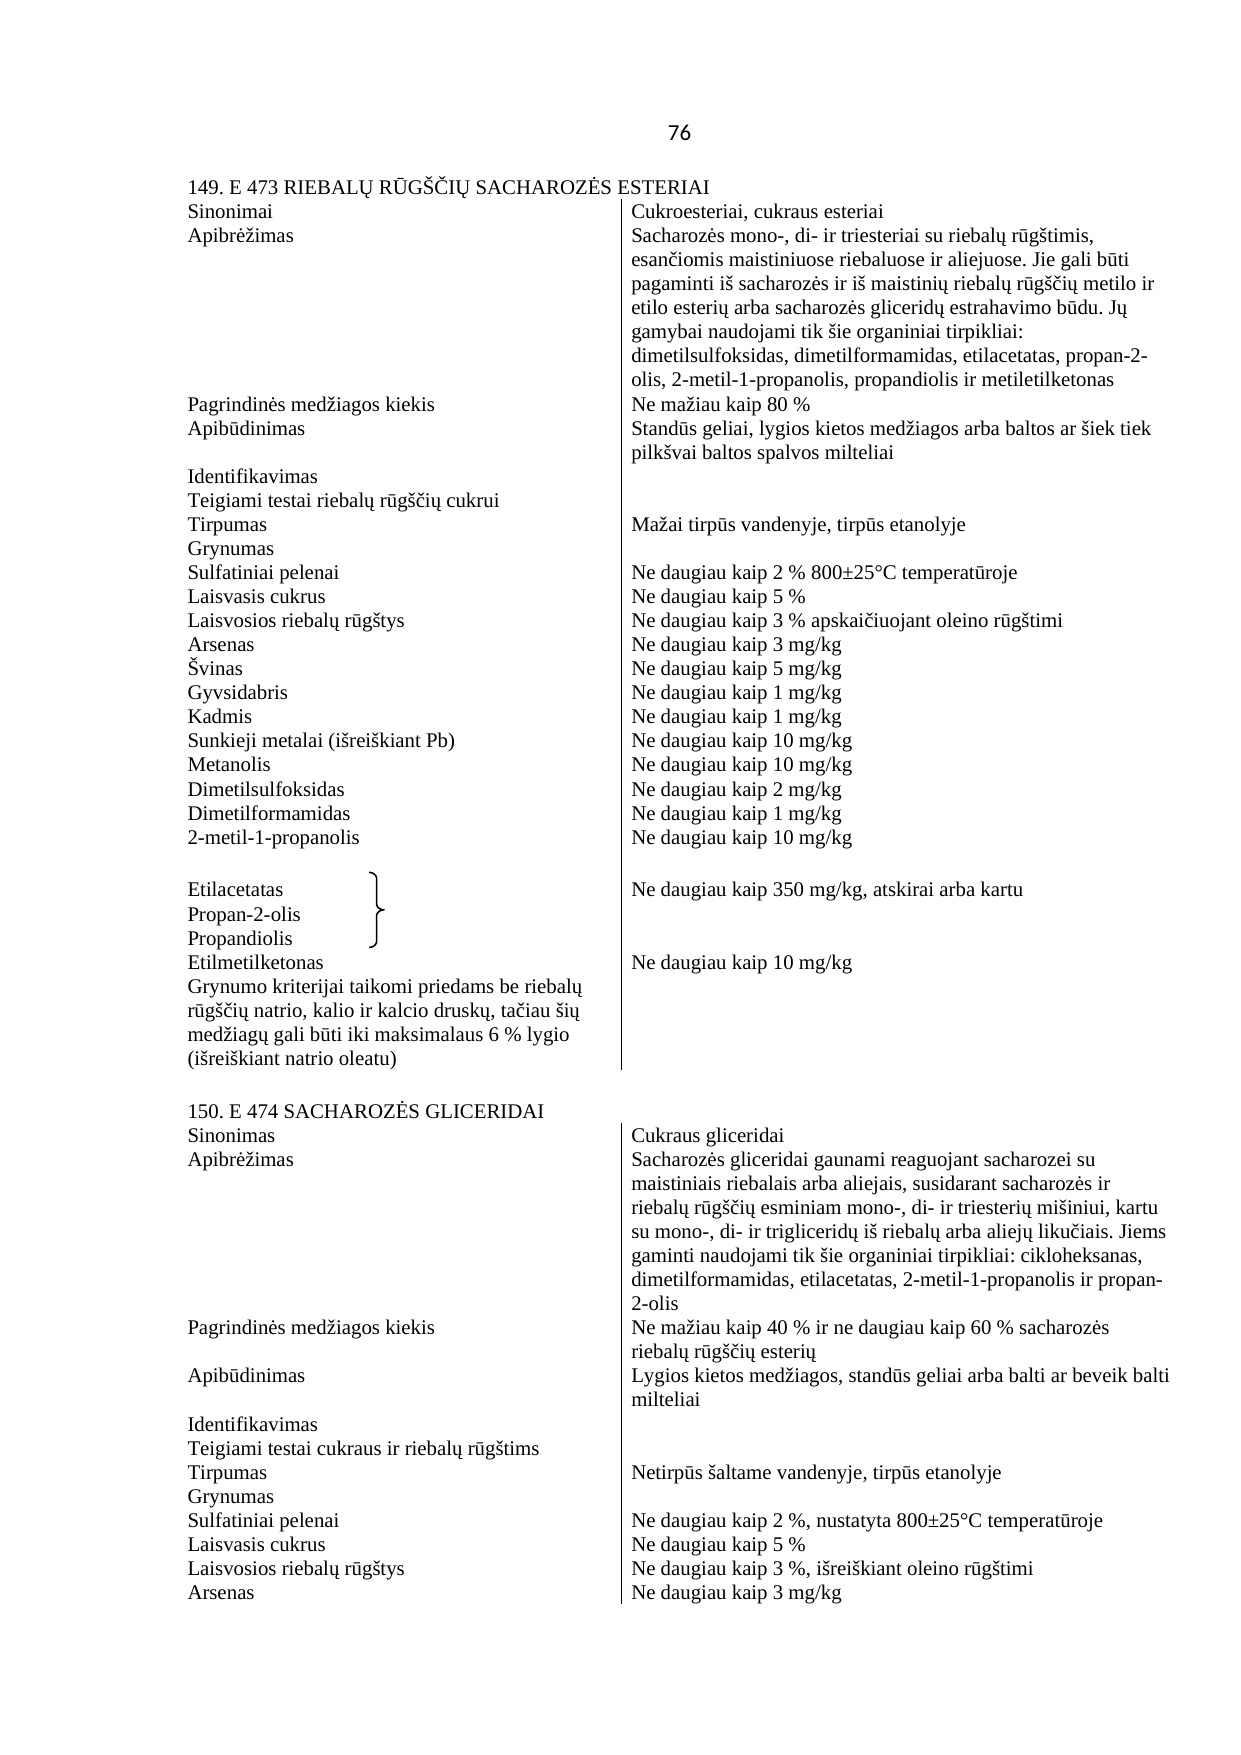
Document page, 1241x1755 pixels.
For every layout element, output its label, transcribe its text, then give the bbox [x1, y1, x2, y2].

table_header 150. E 474 SACHAROZĖS GLICERIDAI [177, 1099, 1181, 1123]
table_cell Ne mažiau kaip 80 % [622, 391, 1181, 416]
table_cell [622, 974, 1181, 1070]
table_cell Ne daugiau kaip 1 mg/kg [622, 704, 1181, 728]
table_cell Ne daugiau kaip 3 mg/kg [622, 1580, 1181, 1604]
table_cell Ne daugiau kaip 10 mg/kg [622, 825, 1181, 849]
table_cell Pagrindinės medžiagos kiekis [177, 1315, 621, 1363]
table_cell [177, 849, 621, 877]
table_cell Laisvasis cukrus [177, 1532, 621, 1556]
table_cell Švinas [177, 656, 621, 680]
table_cell Pagrindinės medžiagos kiekis [177, 391, 621, 416]
table_cell Identifikavimas [177, 464, 621, 488]
table_cell Identifikavimas [177, 1411, 621, 1436]
table_cell Netirpūs šaltame vandenyje, tirpūs etanolyje [622, 1460, 1181, 1484]
table_cell Sulfatiniai pelenai [177, 1508, 621, 1532]
table_cell Ne daugiau kaip 3 mg/kg [622, 632, 1181, 656]
table_cell Lygios kietos medžiagos, standūs geliai arba balti ar beveik balti milteliai [622, 1363, 1181, 1411]
table_cell Dimetilformamidas [177, 801, 621, 824]
table_cell [378, 878, 621, 926]
table_cell Dimetilsulfoksidas [177, 776, 621, 801]
table_cell Apibūdinimas [177, 1363, 621, 1411]
table_cell Tirpumas [177, 512, 621, 536]
table_cell Standūs geliai, lygios kietos medžiagos arba baltos ar šiek tiek pilkšvai baltos spalvos milteliai [622, 416, 1181, 464]
table_cell Ne daugiau kaip 2 %, nustatyta 800±25°C temperatūroje [622, 1508, 1181, 1532]
table_cell [622, 464, 1181, 488]
table_cell Grynumas [177, 536, 621, 560]
table_cell Mažai tirpūs vandenyje, tirpūs etanolyje [622, 512, 1181, 536]
table_cell Sulfatiniai pelenai [177, 560, 621, 584]
table_cell Ne daugiau kaip 3 % apskaičiuojant oleino rūgštimi [622, 608, 1181, 632]
table_cell [622, 1484, 1181, 1508]
table_cell Ne daugiau kaip 5 % [622, 584, 1181, 608]
table_cell 2-metil-1-propanolis [177, 825, 621, 849]
table_cell Apibrėžimas [177, 1147, 621, 1315]
table_cell Laisvosios riebalų rūgštys [177, 608, 621, 632]
table_cell Ne daugiau kaip 10 mg/kg [622, 950, 1181, 974]
table_cell [622, 488, 1181, 512]
table_cell Tirpumas [177, 1460, 621, 1484]
table_cell Sunkieji metalai (išreiškiant Pb) [177, 728, 621, 752]
table_cell Sacharozės mono-, di- ir triesteriai su riebalų rūgštimis, esančiomis maistiniuose riebaluose ir aliejuose. Jie gali būti pagaminti iš sacharozės ir iš maistinių riebalų rūgščių metilo ir etilo esterių arba sacharozės gliceridų estrahavimo būdu. Jų gamybai naudojami tik šie organiniai tirpikliai: dimetilsulfoksidas, dimetilformamidas, etilacetatas, propan-2-olis, 2-metil-1-propanolis, propandiolis ir metiletilketonas [622, 223, 1181, 391]
table_cell [622, 536, 1181, 560]
table_cell Metanolis [177, 753, 621, 776]
table_cell Ne daugiau kaip 350 mg/kg, atskirai arba kartu [622, 878, 1181, 926]
table_cell Laisvasis cukrus [177, 584, 621, 608]
table_cell [622, 1411, 1181, 1436]
table_cell [622, 926, 1181, 949]
table_cell [622, 849, 1181, 877]
table_cell Ne daugiau kaip 3 %, išreiškiant oleino rūgštimi [622, 1556, 1181, 1580]
table_cell Propandiolis [177, 926, 375, 949]
table_cell Apibūdinimas [177, 416, 621, 464]
table_cell Teigiami testai cukraus ir riebalų rūgštims [177, 1436, 621, 1459]
table_cell Etilmetilketonas [177, 950, 621, 974]
table_cell Ne daugiau kaip 5 % [622, 1532, 1181, 1556]
table_cell Apibrėžimas [177, 223, 621, 391]
table_cell Kadmis [177, 704, 621, 728]
table_cell Etilacetatas Propan-2-olis [177, 878, 378, 926]
table_cell [622, 1436, 1181, 1459]
table_cell Ne daugiau kaip 2 % 800±25°C temperatūroje [622, 560, 1181, 584]
table_cell Teigiami testai riebalų rūgščių cukrui [177, 488, 621, 512]
table_cell Ne mažiau kaip 40 % ir ne daugiau kaip 60 % sacharozės riebalų rūgščių esterių [622, 1315, 1181, 1363]
table_cell Ne daugiau kaip 5 mg/kg [622, 656, 1181, 680]
table_cell Sacharozės gliceridai gaunami reaguojant sacharozei su maistiniais riebalais arba aliejais, susidarant sacharozės ir riebalų rūgščių esminiam mono-, di- ir triesterių mišiniui, kartu su mono-, di- ir trigliceridų iš riebalų arba aliejų likučiais. Jiems gaminti naudojami tik šie organiniai tirpikliai: cikloheksanas, dimetilformamidas, etilacetatas, 2-metil-1-propanolis ir propan-2-olis [622, 1147, 1181, 1315]
table_cell Arsenas [177, 1580, 621, 1604]
table_cell Ne daugiau kaip 10 mg/kg [622, 753, 1181, 776]
table_cell Sinonimai [177, 199, 621, 223]
table_cell [371, 926, 621, 949]
table_cell Ne daugiau kaip 2 mg/kg [622, 776, 1181, 801]
table_cell Ne daugiau kaip 1 mg/kg [622, 801, 1181, 824]
table_cell Grynumas [177, 1484, 621, 1508]
table_cell Laisvosios riebalų rūgštys [177, 1556, 621, 1580]
table_cell Gyvsidabris [177, 680, 621, 704]
table_cell Grynumo kriterijai taikomi priedams be riebalų rūgščių natrio, kalio ir kalcio druskų, tačiau šių medžiagų gali būti iki maksimalaus 6 % lygio (išreiškiant natrio oleatu) [177, 974, 621, 1070]
table_cell Ne daugiau kaip 1 mg/kg [622, 680, 1181, 704]
table_cell Cukroesteriai, cukraus esteriai [622, 199, 1181, 223]
table_cell Ne daugiau kaip 10 mg/kg [622, 728, 1181, 752]
table_cell Arsenas [177, 632, 621, 656]
table_header 149. E 473 RIEBALŲ RŪGŠČIŲ SACHAROZĖS ESTERIAI [177, 175, 1181, 199]
table_cell Cukraus gliceridai [622, 1123, 1181, 1147]
table_cell Sinonimas [177, 1123, 621, 1147]
